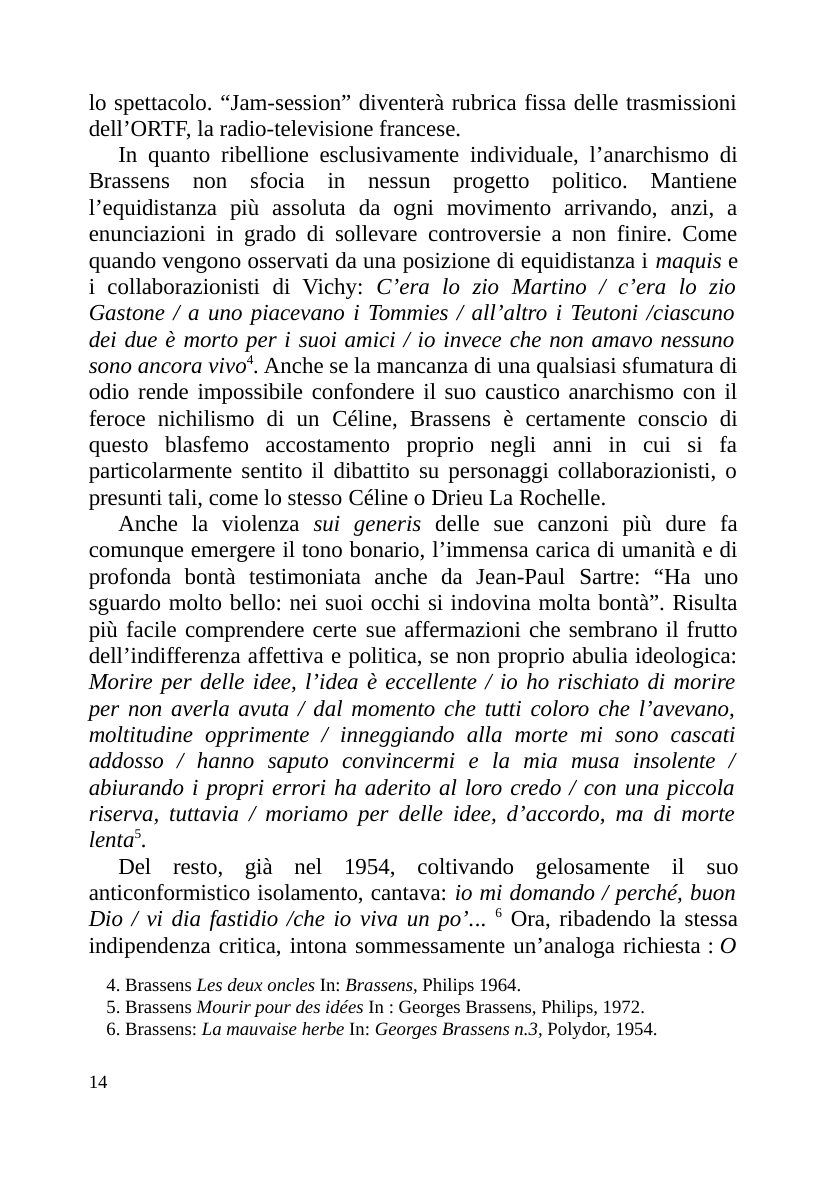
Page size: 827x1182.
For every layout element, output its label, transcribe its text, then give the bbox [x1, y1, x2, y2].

text lo spettacolo. “Jam-session” diventerà rubrica fissa delle trasmissioni dell’ORTF, la radio-televisione francese. [88, 88, 738, 141]
text Brassens: La mauvaise herbe In: Georges Brassens n.3, Polydor, 1954. [88, 1017, 738, 1039]
text Del resto, già nel 1954, coltivando gelosamente il suo anticonformistico isolamento, cantava: io mi domando / perché, buon Dio / vi dia fastidio /che io viva un po’... Ora, ribadendo la stessa indipendenza critica, intona sommessamente un’analoga richiesta : O [88, 853, 738, 958]
text In quanto ribellione esclusivamente individuale, l’anarchismo di Brassens non sfocia in nessun progetto politico. Mantiene l’equidistanza più assoluta da ogni movimento arrivando, anzi, a enunciazioni in grado di sollevare controversie a non finire. Come quando vengono osservati da una posizione di equidistanza i maquis e i collaborazionisti di Vichy: C’era lo zio Martino / c’era lo zio Gastone / a uno piacevano i Tommies / all’altro i Teutoni /ciascuno dei due è morto per i suoi amici / io invece che non amavo nessuno sono ancora vivo. Anche se la mancanza di una qualsiasi sfumatura di odio rende impossibile confondere il suo caustico anarchismo con il feroce nichilismo di un Céline, Brassens è certamente conscio di questo blasfemo accostamento proprio negli anni in cui si fa particolarmente sentito il dibattito su personaggi collaborazionisti, o presunti tali, come lo stesso Céline o Drieu La Rochelle. [88, 141, 738, 510]
text Brassens Les deux oncles In: Brassens, Philips 1964. [88, 974, 738, 996]
text Anche la violenza sui generis delle sue canzoni più dure fa comunque emergere il tono bonario, l’immensa carica di umanità e di profonda bontà testimoniata anche da Jean-Paul Sartre: “Ha uno sguardo molto bello: nei suoi occhi si indovina molta bontà”. Risulta più facile comprendere certe sue affermazioni che sembrano il frutto dell’indifferenza affettiva e politica, se non proprio abulia ideologica: Morire per delle idee, l’idea è eccellente / io ho rischiato di morire per non averla avuta / dal momento che tutti coloro che l’avevano, moltitudine opprimente / inneggiando alla morte mi sono cascati addosso / hanno saputo convincermi e la mia musa insolente / abiurando i propri errori ha aderito al loro credo / con una piccola riserva, tuttavia / moriamo per delle idee, d’accordo, ma di morte lenta. [88, 510, 738, 853]
text Brassens Mourir pour des idées In : Georges Brassens, Philips, 1972. [88, 996, 738, 1017]
